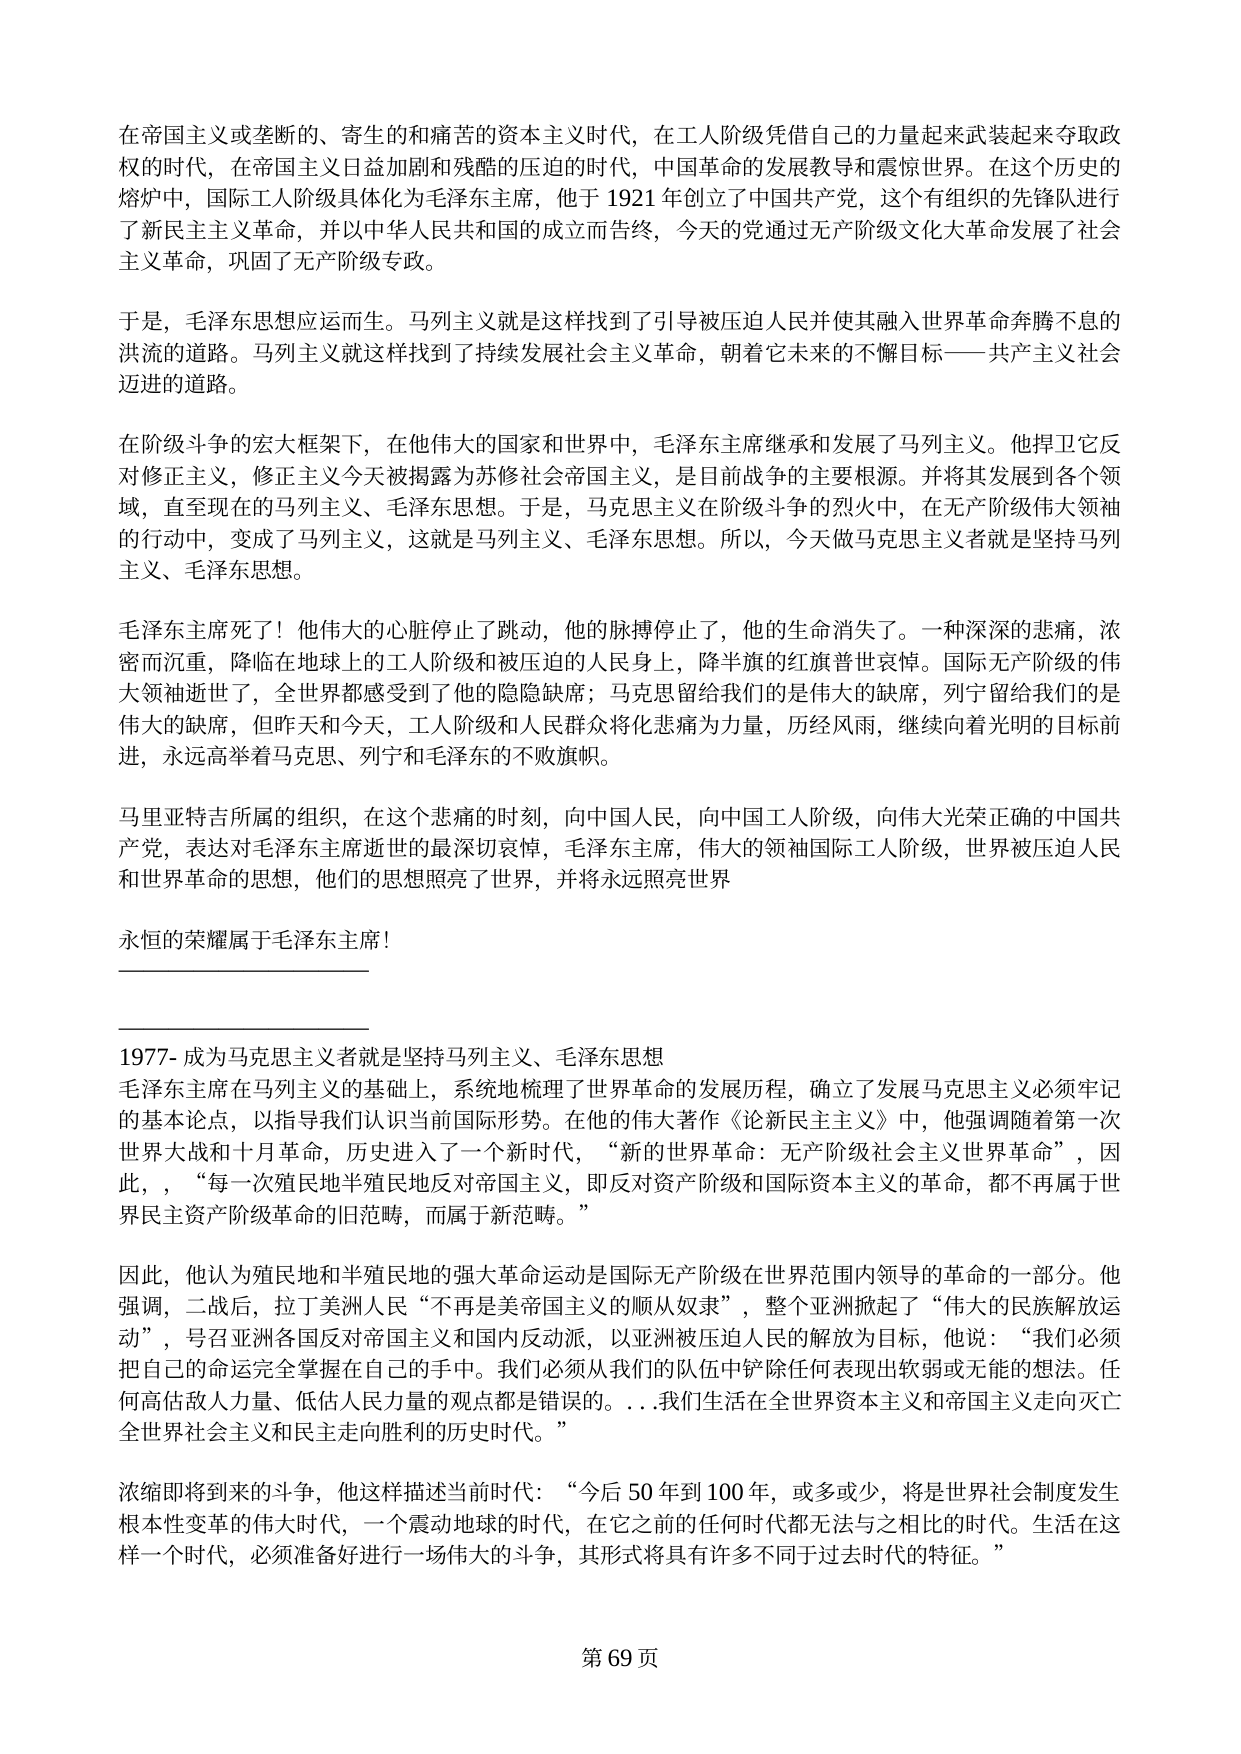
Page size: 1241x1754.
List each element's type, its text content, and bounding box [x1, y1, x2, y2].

text —————————— [118, 1012, 1122, 1041]
text 毛泽东主席在马列主义的基础上，系统地梳理了世界革命的发展历程，确立了发展马克思主义必须牢记的基本论点，以指导我们认识当前国际形势。在他的伟大著作《论新民主主义》中，他强调随着第一次世界大战和十月革命，历史进入了一个新时代，“新的世界革命：无产阶级社会主义世界革命”，因此，，“每一次殖民地半殖民地反对帝国主义，即反对资产阶级和国际资本主义的革命，都不再属于世界民主资产阶级革命的旧范畴，而属于新范畴。” [118, 1072, 1122, 1229]
text 在帝国主义或垄断的、寄生的和痛苦的资本主义时代，在工人阶级凭借自己的力量起来武装起来夺取政权的时代，在帝国主义日益加剧和残酷的压迫的时代，中国革命的发展教导和震惊世界。在这个历史的熔炉中，国际工人阶级具体化为毛泽东主席，他于1921年创立了中国共产党，这个有组织的先锋队进行了新民主主义革命，并以中华人民共和国的成立而告终，今天的党通过无产阶级文化大革命发展了社会主义革命，巩固了无产阶级专政。 [118, 118, 1122, 276]
text 毛泽东主席死了！他伟大的心脏停止了跳动，他的脉搏停止了，他的生命消失了。一种深深的悲痛，浓密而沉重，降临在地球上的工人阶级和被压迫的人民身上，降半旗的红旗普世哀悼。国际无产阶级的伟大领袖逝世了，全世界都感受到了他的隐隐缺席；马克思留给我们的是伟大的缺席，列宁留给我们的是伟大的缺席，但昨天和今天，工人阶级和人民群众将化悲痛为力量，历经风雨，继续向着光明的目标前进，永远高举着马克思、列宁和毛泽东的不败旗帜。 [118, 614, 1122, 771]
text 马里亚特吉所属的组织，在这个悲痛的时刻，向中国人民，向中国工人阶级，向伟大光荣正确的中国共产党，表达对毛泽东主席逝世的最深切哀悼，毛泽东主席，伟大的领袖国际工人阶级，世界被压迫人民和世界革命的思想，他们的思想照亮了世界，并将永远照亮世界 [118, 800, 1122, 894]
text 因此，他认为殖民地和半殖民地的强大革命运动是国际无产阶级在世界范围内领导的革命的一部分。他强调，二战后，拉丁美洲人民“不再是美帝国主义的顺从奴隶”，整个亚洲掀起了“伟大的民族解放运动”，号召亚洲各国反对帝国主义和国内反动派，以亚洲被压迫人民的解放为目标，他说：“我们必须把自己的命运完全掌握在自己的手中。我们必须从我们的队伍中铲除任何表现出软弱或无能的想法。任何高估敌人力量、低估人民力量的观点都是错误的。. . .我们生活在全世界资本主义和帝国主义走向灭亡，全世界社会主义和民主走向胜利的历史时代。” [118, 1258, 1122, 1447]
text —————————— [118, 954, 1122, 983]
text 1977- 成为马克思主义者就是坚持马列主义、毛泽东思想 [118, 1041, 1122, 1072]
text 浓缩即将到来的斗争，他这样描述当前时代：“今后50年到100年，或多或少，将是世界社会制度发生根本性变革的伟大时代，一个震动地球的时代，在它之前的任何时代都无法与之相比的时代。生活在这样一个时代，必须准备好进行一场伟大的斗争，其形式将具有许多不同于过去时代的特征。” [118, 1476, 1122, 1570]
text 于是，毛泽东思想应运而生。马列主义就是这样找到了引导被压迫人民并使其融入世界革命奔腾不息的洪流的道路。马列主义就这样找到了持续发展社会主义革命，朝着它未来的不懈目标——共产主义社会迈进的道路。 [118, 304, 1122, 399]
text 永恒的荣耀属于毛泽东主席！ [118, 923, 1122, 954]
text 在阶级斗争的宏大框架下，在他伟大的国家和世界中，毛泽东主席继承和发展了马列主义。他捍卫它反对修正主义，修正主义今天被揭露为苏修社会帝国主义，是目前战争的主要根源。并将其发展到各个领域，直至现在的马列主义、毛泽东思想。于是，马克思主义在阶级斗争的烈火中，在无产阶级伟大领袖的行动中，变成了马列主义，这就是马列主义、毛泽东思想。所以，今天做马克思主义者就是坚持马列主义、毛泽东思想。 [118, 428, 1122, 585]
